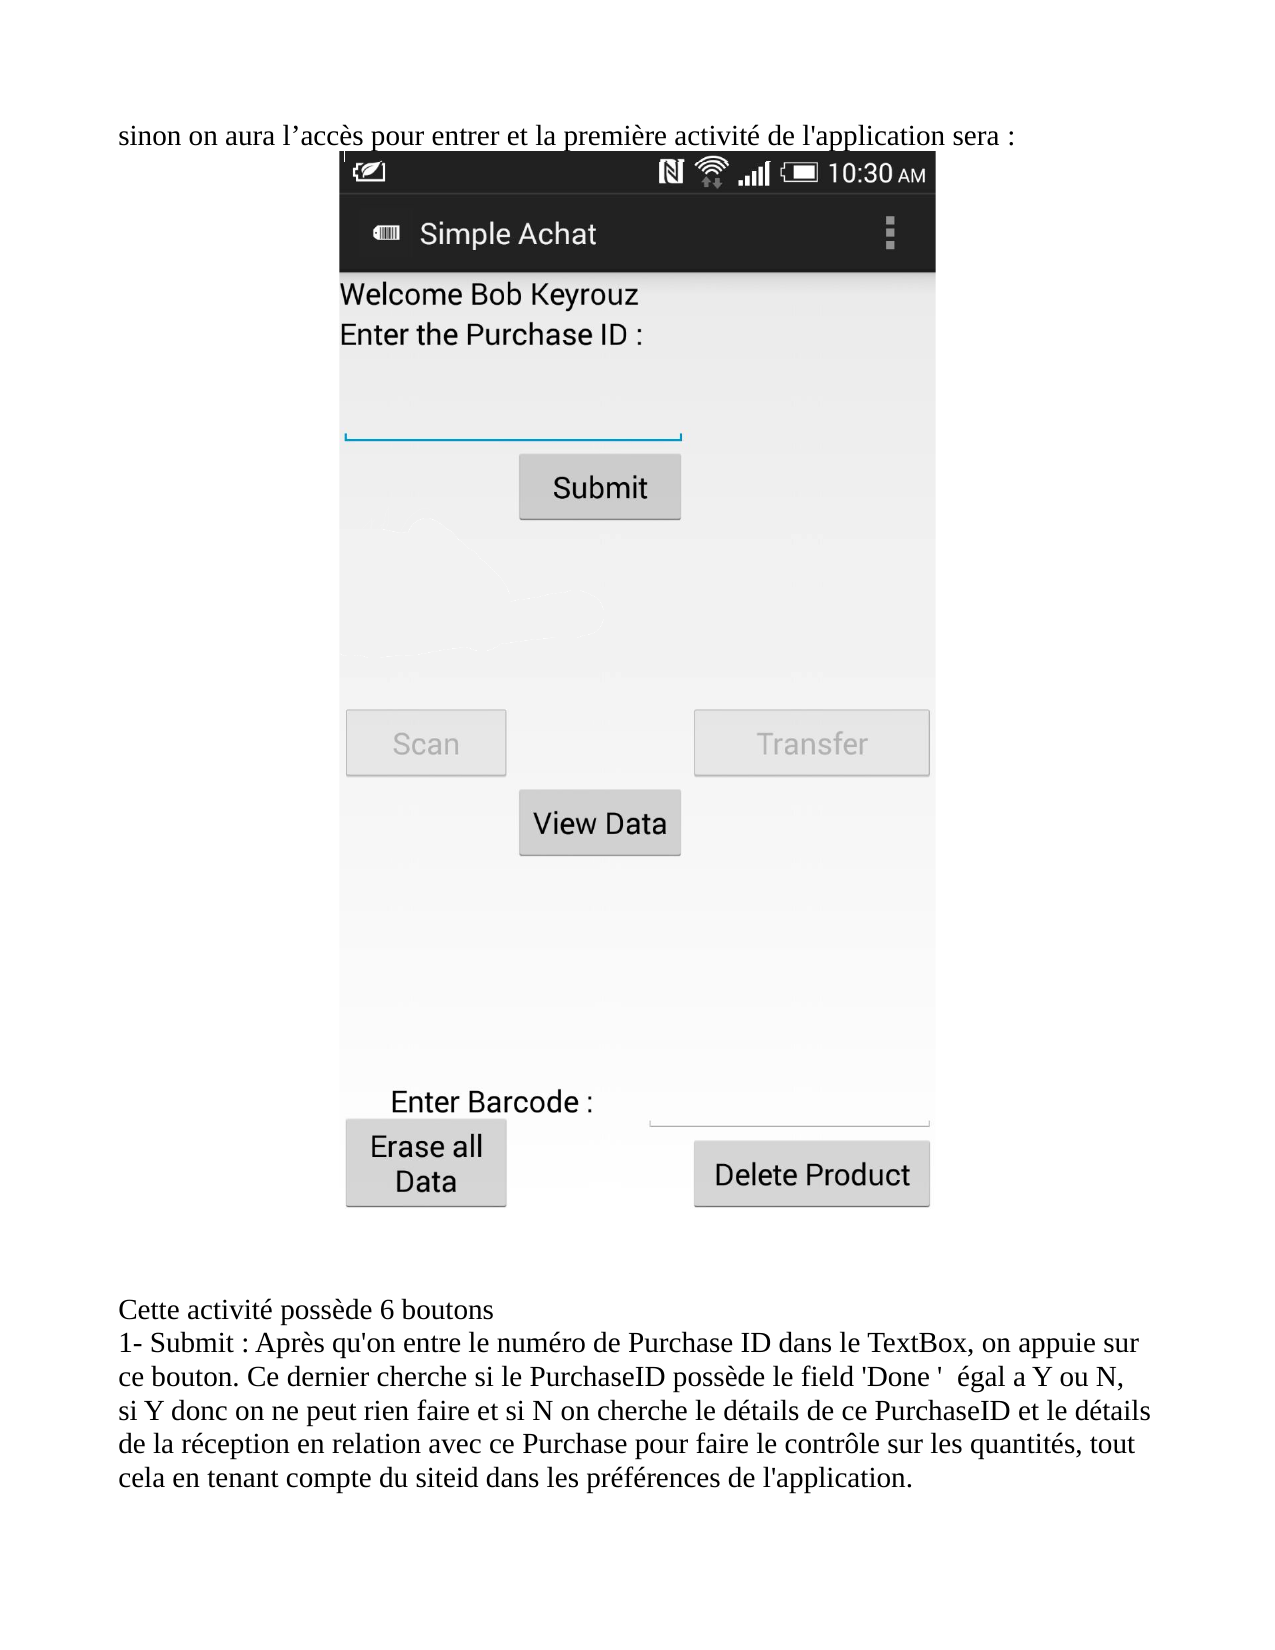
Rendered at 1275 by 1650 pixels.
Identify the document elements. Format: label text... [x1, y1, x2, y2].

text sinon on aura l’accès pour entrer et la première activité de l'application sera : [118, 118, 1157, 152]
picture [339, 151, 936, 1211]
text si Y donc on ne peut rien faire et si N on cherche le détails de ce PurchaseID et le détails de la réception en relation avec ce Purchase pour faire le contrôle sur les quantités, tout cela en tenant compte du siteid dans les préférences de l'application. [118, 1393, 1157, 1493]
text Cette activité possède 6 boutons [118, 1292, 1157, 1326]
text 1- Submit : Après qu'on entre le numéro de Purchase ID dans le TextBox, on appuie sur ce bouton. Ce dernier cherche si le PurchaseID possède le field 'Done ' égal a Y ou N, [118, 1326, 1157, 1393]
